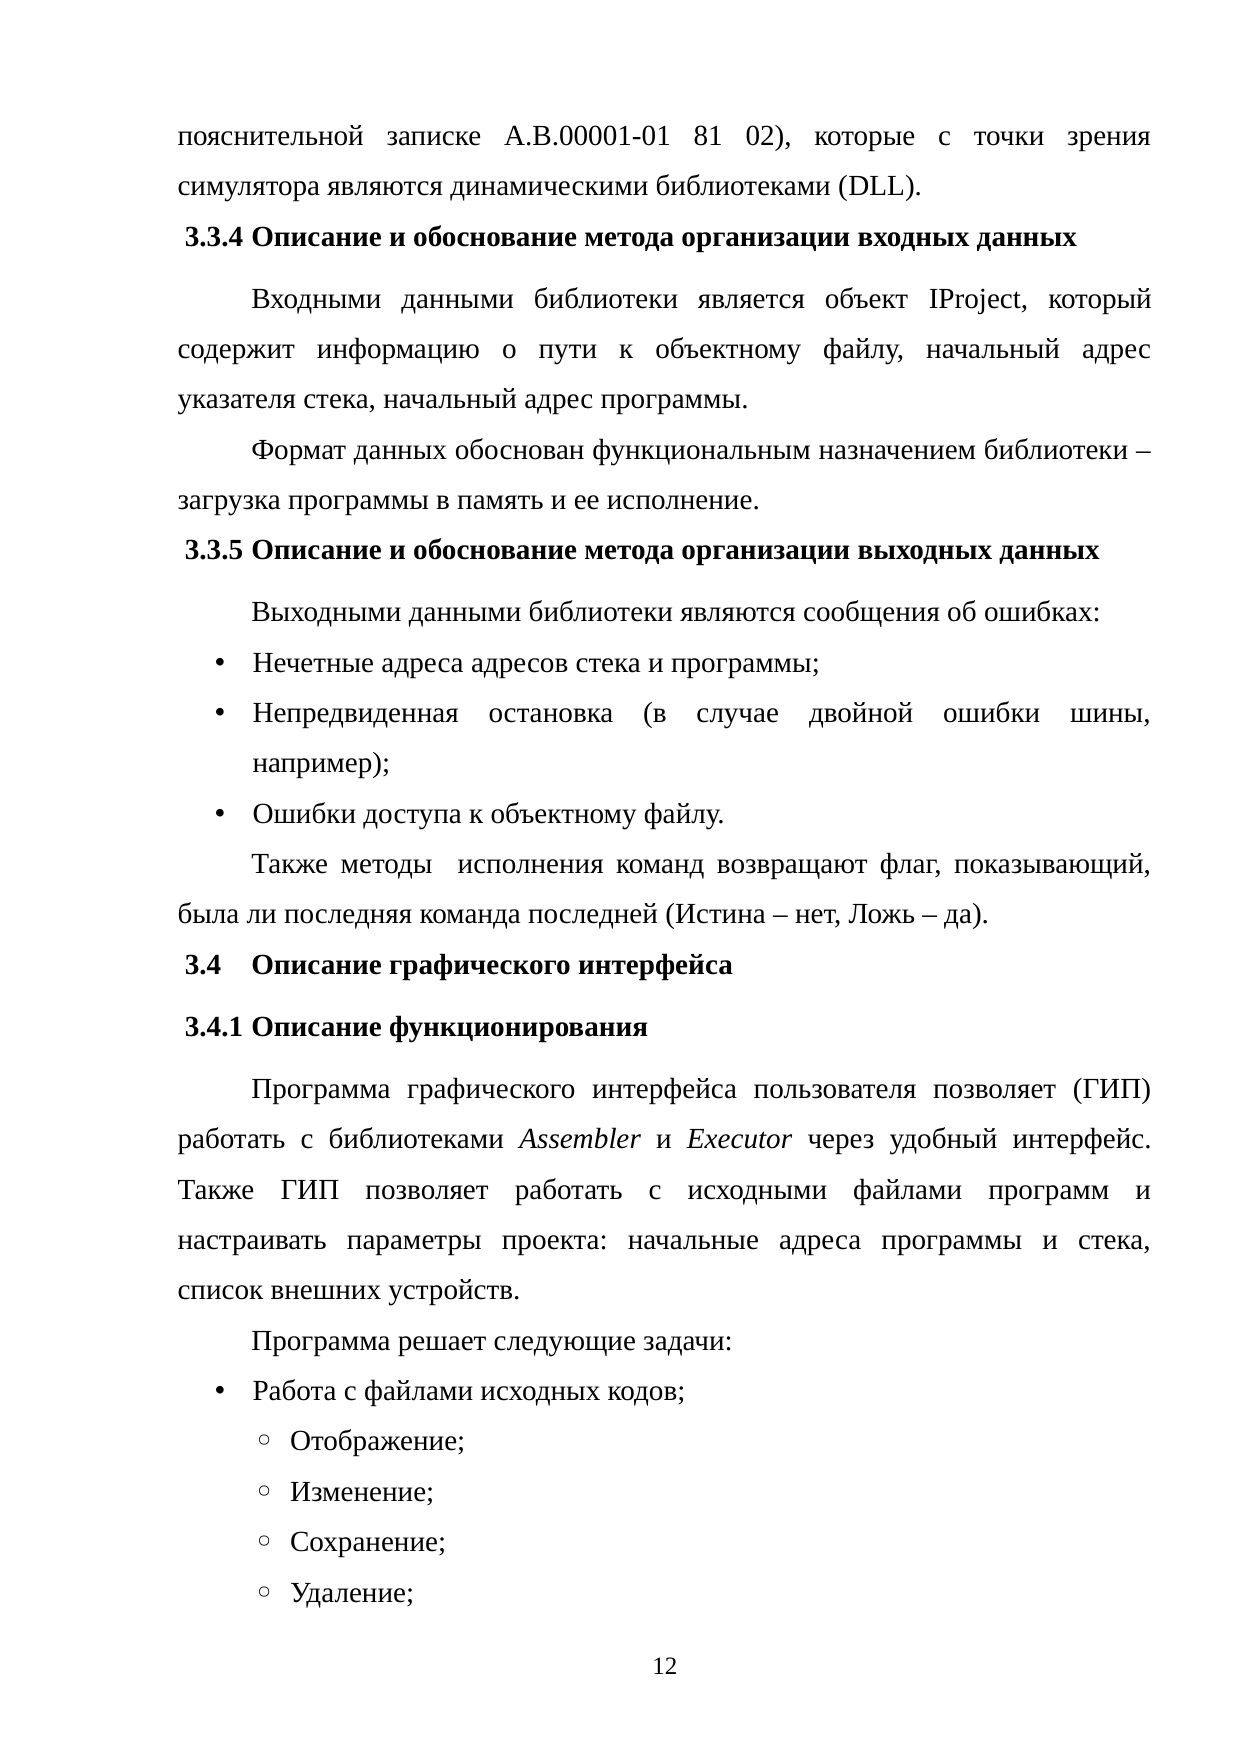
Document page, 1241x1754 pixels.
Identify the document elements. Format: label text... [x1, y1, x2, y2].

list Ошибки доступа к объектному файлу. [215, 796, 1152, 829]
subtitle Описание и обоснование метода организации входных данных [177, 219, 1152, 252]
text Входными данными библиотеки является объект IProject, который содержит информацию о пути к объектному файлу, начальный адрес указателя стека, начальный адрес программы. [177, 281, 1152, 415]
list Отображение; [252, 1423, 1152, 1457]
list Удаление; [252, 1575, 1152, 1608]
subtitle Описание графического интерфейса [177, 947, 1152, 981]
text Программа решает следующие задачи: [177, 1323, 1152, 1356]
subtitle Описание и обоснование метода организации выходных данных [177, 532, 1152, 566]
list Сохранение; [252, 1524, 1152, 1558]
list Нечетные адреса адресов стека и программы; [215, 645, 1152, 678]
text Формат данных обоснован функциональным назначением библиотеки – загрузка программы в память и ее исполнение. [177, 432, 1152, 516]
list Непредвиденная остановка (в случае двойной ошибки шины, например); [215, 695, 1152, 779]
list Изменение; [252, 1474, 1152, 1507]
text Выходными данными библиотеки являются сообщения об ошибках: [177, 594, 1152, 628]
text Программа графического интерфейса пользователя позволяет (ГИП) работать с библиотеками Assembler и Executor через удобный интерфейс. Также ГИП позволяет работать с исходными файлами программ и настраивать параметры проекта: начальные адреса программы и стека, список внешних устройств. [177, 1071, 1152, 1306]
text пояснительной записке А.В.00001-01 81 02), которые с точки зрения симулятора являются динамическими библиотеками (DLL). [177, 118, 1152, 202]
subtitle Описание функционирования [177, 1009, 1152, 1043]
list Работа с файлами исходных кодов; [215, 1373, 1152, 1407]
text Также методы исполнения команд возвращают флаг, показывающий, была ли последняя команда последней (Истина – нет, Ложь – да). [177, 846, 1152, 930]
